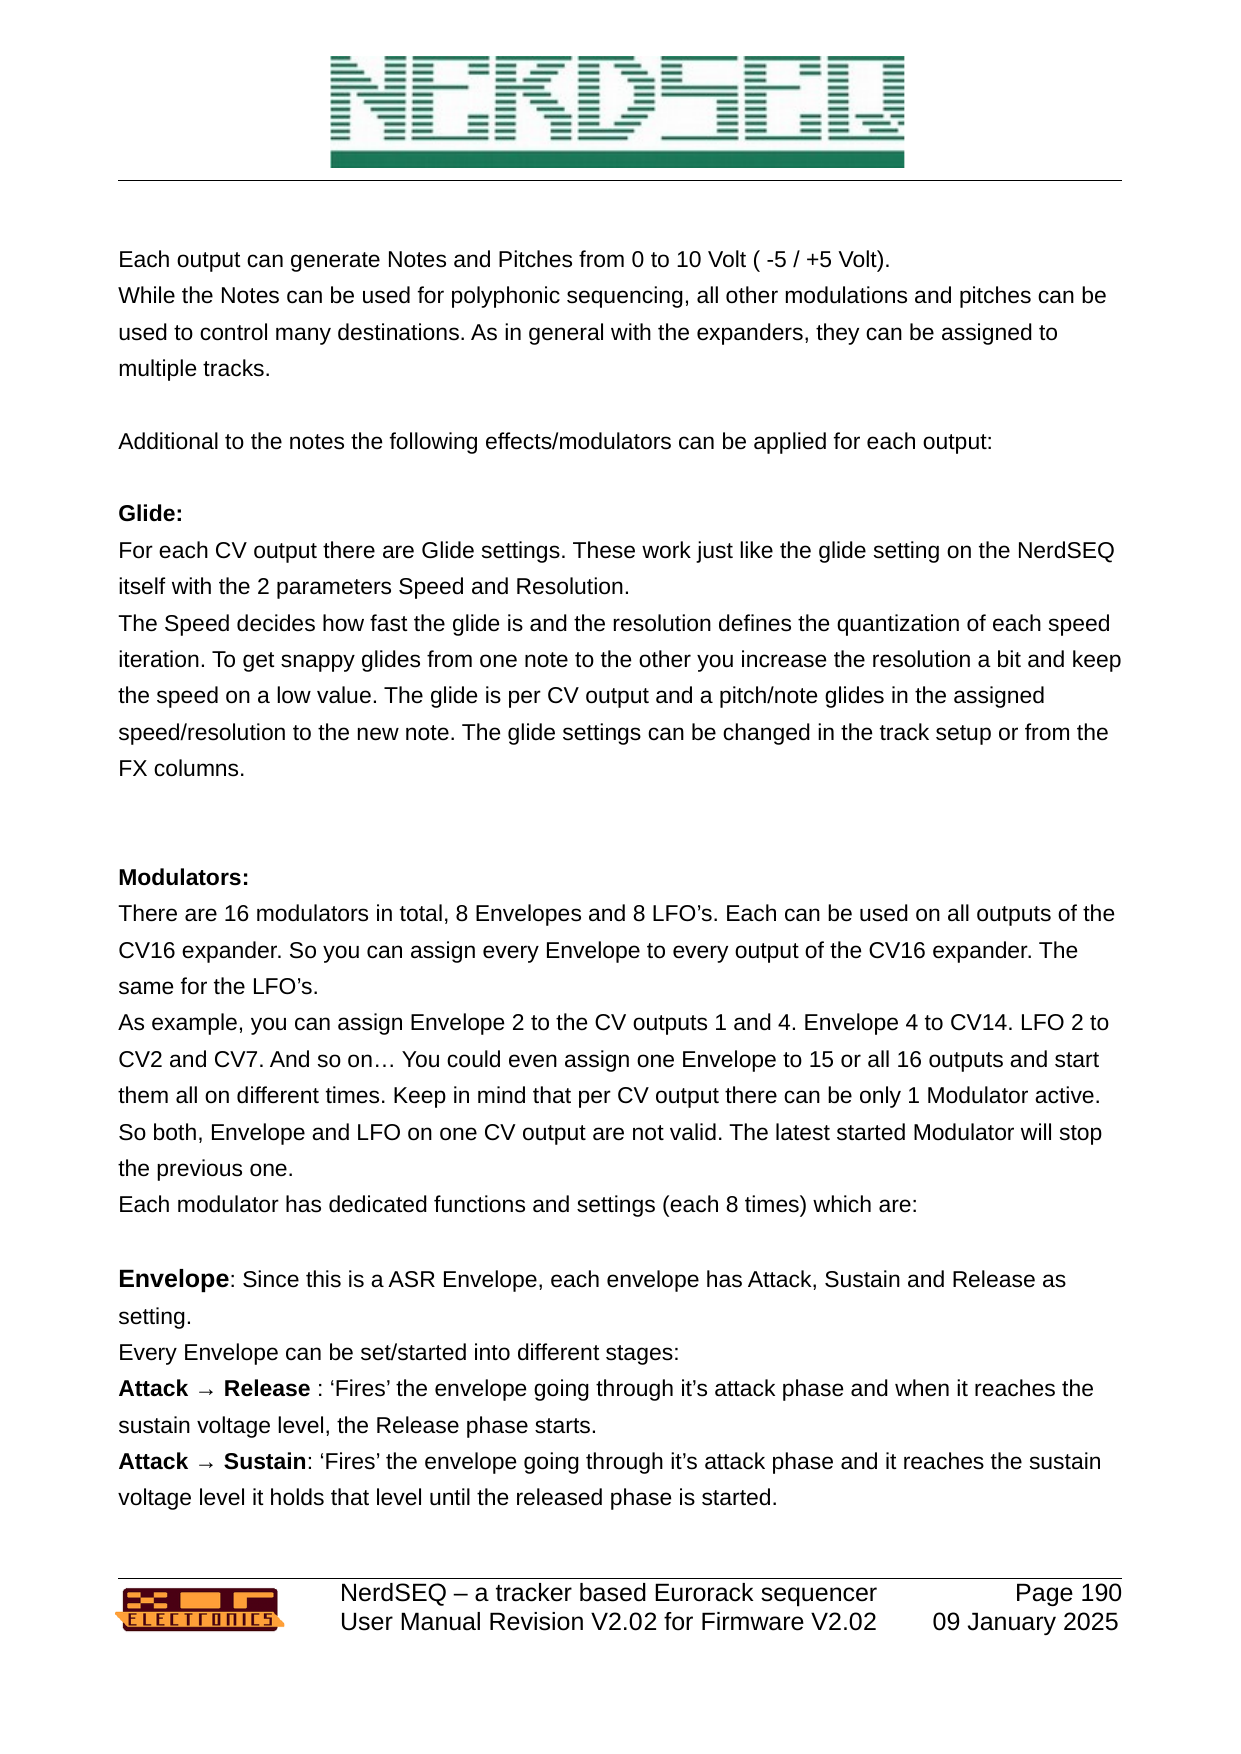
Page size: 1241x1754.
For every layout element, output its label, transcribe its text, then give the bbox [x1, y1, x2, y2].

text Every Envelope can be set/started into different stages: [118, 1339, 1122, 1365]
text There are 16 modulators in total, 8 Envelopes and 8 LFO’s. Each can be used on all outputs of the CV16 expander. So you can assign every Envelope to every output of the CV16 expander. The same for the LFO’s. [118, 900, 1122, 999]
picture [330, 56, 905, 168]
text As example, you can assign Envelope 2 to the CV outputs 1 and 4. Envelope 4 to CV14. LFO 2 to CV2 and CV7. And so on… You could even assign one Envelope to 15 or all 16 outputs and start them all on different times. Keep in mind that per CV output there can be only 1 Modulator active. So both, Envelope and LFO on one CV output are not valid. The latest started Modulator will stop the previous one. [118, 1009, 1122, 1181]
text Glide: [118, 500, 1122, 527]
text For each CV output there are Glide settings. These work just like the glide setting on the NerdSEQ itself with the 2 parameters Speed and Resolution. [118, 537, 1122, 599]
picture [115, 1584, 285, 1634]
text Modulators: [118, 864, 1122, 890]
text Envelope: Since this is a ASR Envelope, each envelope has Attack, Sustain and Release as setting. [118, 1264, 1122, 1329]
text Each output can generate Notes and Pitches from 0 to 10 Volt ( -5 / +5 Volt). [118, 246, 1122, 272]
text Attack → Release : ‘Fires’ the envelope going through it’s attack phase and when it reaches the sustain voltage level, the Release phase starts. [118, 1375, 1122, 1438]
text Each modulator has dedicated functions and settings (each 8 times) which are: [118, 1191, 1122, 1217]
text Attack → Sustain: ‘Fires’ the envelope going through it’s attack phase and it reaches the sustain voltage level it holds that level until the released phase is started. [118, 1448, 1122, 1511]
text Additional to the notes the following effects/modulators can be applied for each output: [118, 428, 1122, 454]
text The Speed decides how fast the glide is and the resolution defines the quantization of each speed iteration. To get snappy glides from one note to the other you increase the resolution a bit and keep the speed on a low value. The glide is per CV output and a pitch/note glides in the assigned speed/resolution to the new note. The glide settings can be changed in the track setup or from the FX columns. [118, 609, 1122, 781]
text While the Notes can be used for polyphonic sequencing, all other modulations and pitches can be used to control many destinations. As in general with the expanders, they can be assigned to multiple tracks. [118, 282, 1122, 381]
